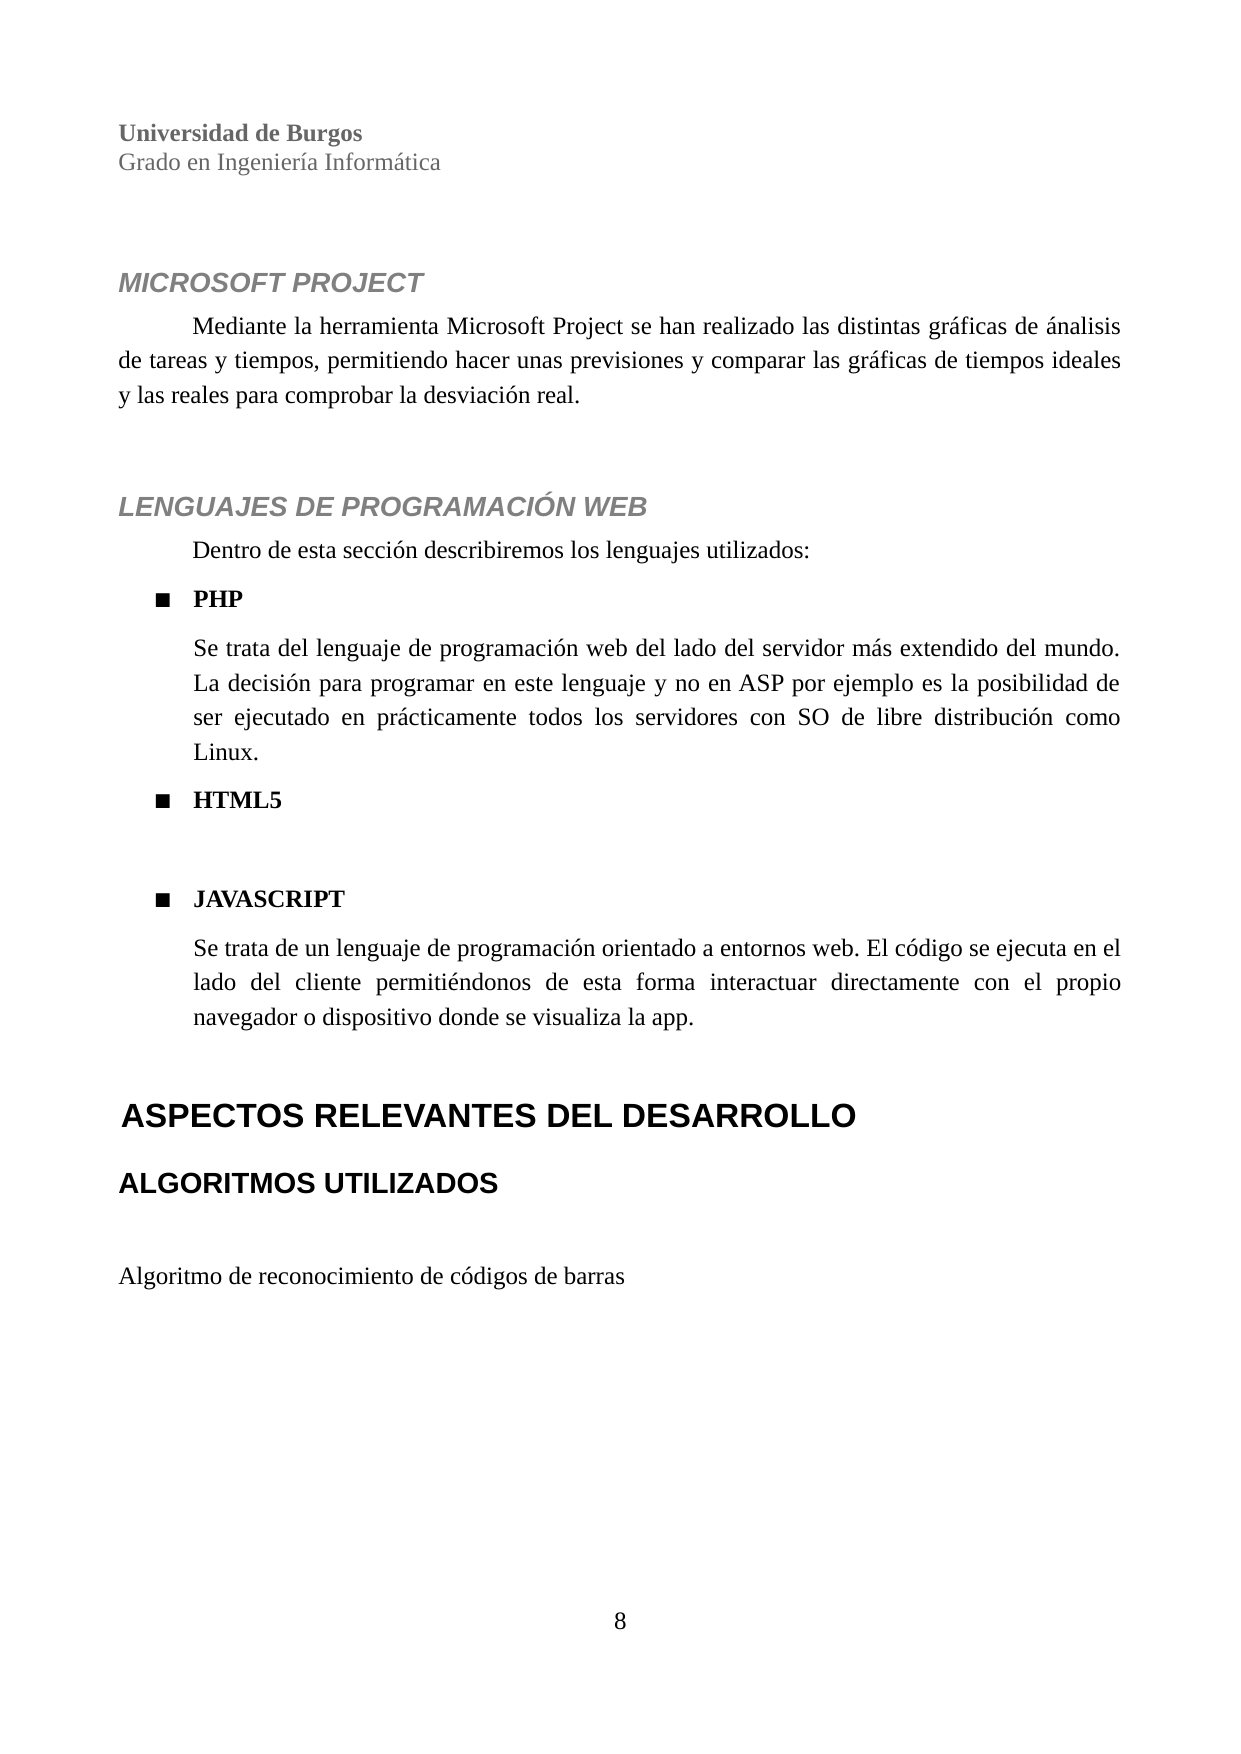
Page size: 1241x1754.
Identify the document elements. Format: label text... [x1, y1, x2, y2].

subtitle ASPECTOS RELEVANTES DEL DESARROLLO [121, 1080, 1122, 1139]
list HTML5 [156, 786, 1122, 814]
subtitle MICROSOFT PROJECT [118, 267, 1122, 298]
text Mediante la herramienta Microsoft Project se han realizado las distintas gráficas de ánalisis de tareas y tiempos, permitiendo hacer unas previsiones y comparar las gráficas de tiempos ideales y las reales para comprobar la desviación real. [118, 311, 1122, 409]
subtitle ALGORITMOS UTILIZADOS [118, 1166, 1122, 1200]
subtitle LENGUAJES DE PROGRAMACIÓN WEB [118, 491, 1122, 522]
list JAVASCRIPT [156, 884, 1122, 912]
list PHP [156, 584, 1122, 613]
list Se trata del lenguaje de programación web del lado del servidor más extendido del mundo. La decisión para programar en este lenguaje y no en ASP por ejemplo es la posibilidad de ser ejecutado en prácticamente todos los servidores con SO de libre distribución como Linux. [156, 633, 1122, 765]
list Se trata de un lenguaje de programación orientado a entornos web. El código se ejecuta en el lado del cliente permitiéndonos de esta forma interactuar directamente con el propio navegador o dispositivo donde se visualiza la app. [156, 933, 1122, 1031]
text Algoritmo de reconocimiento de códigos de barras [118, 1261, 1122, 1290]
text Dentro de esta sección describiremos los lenguajes utilizados: [118, 535, 1122, 564]
